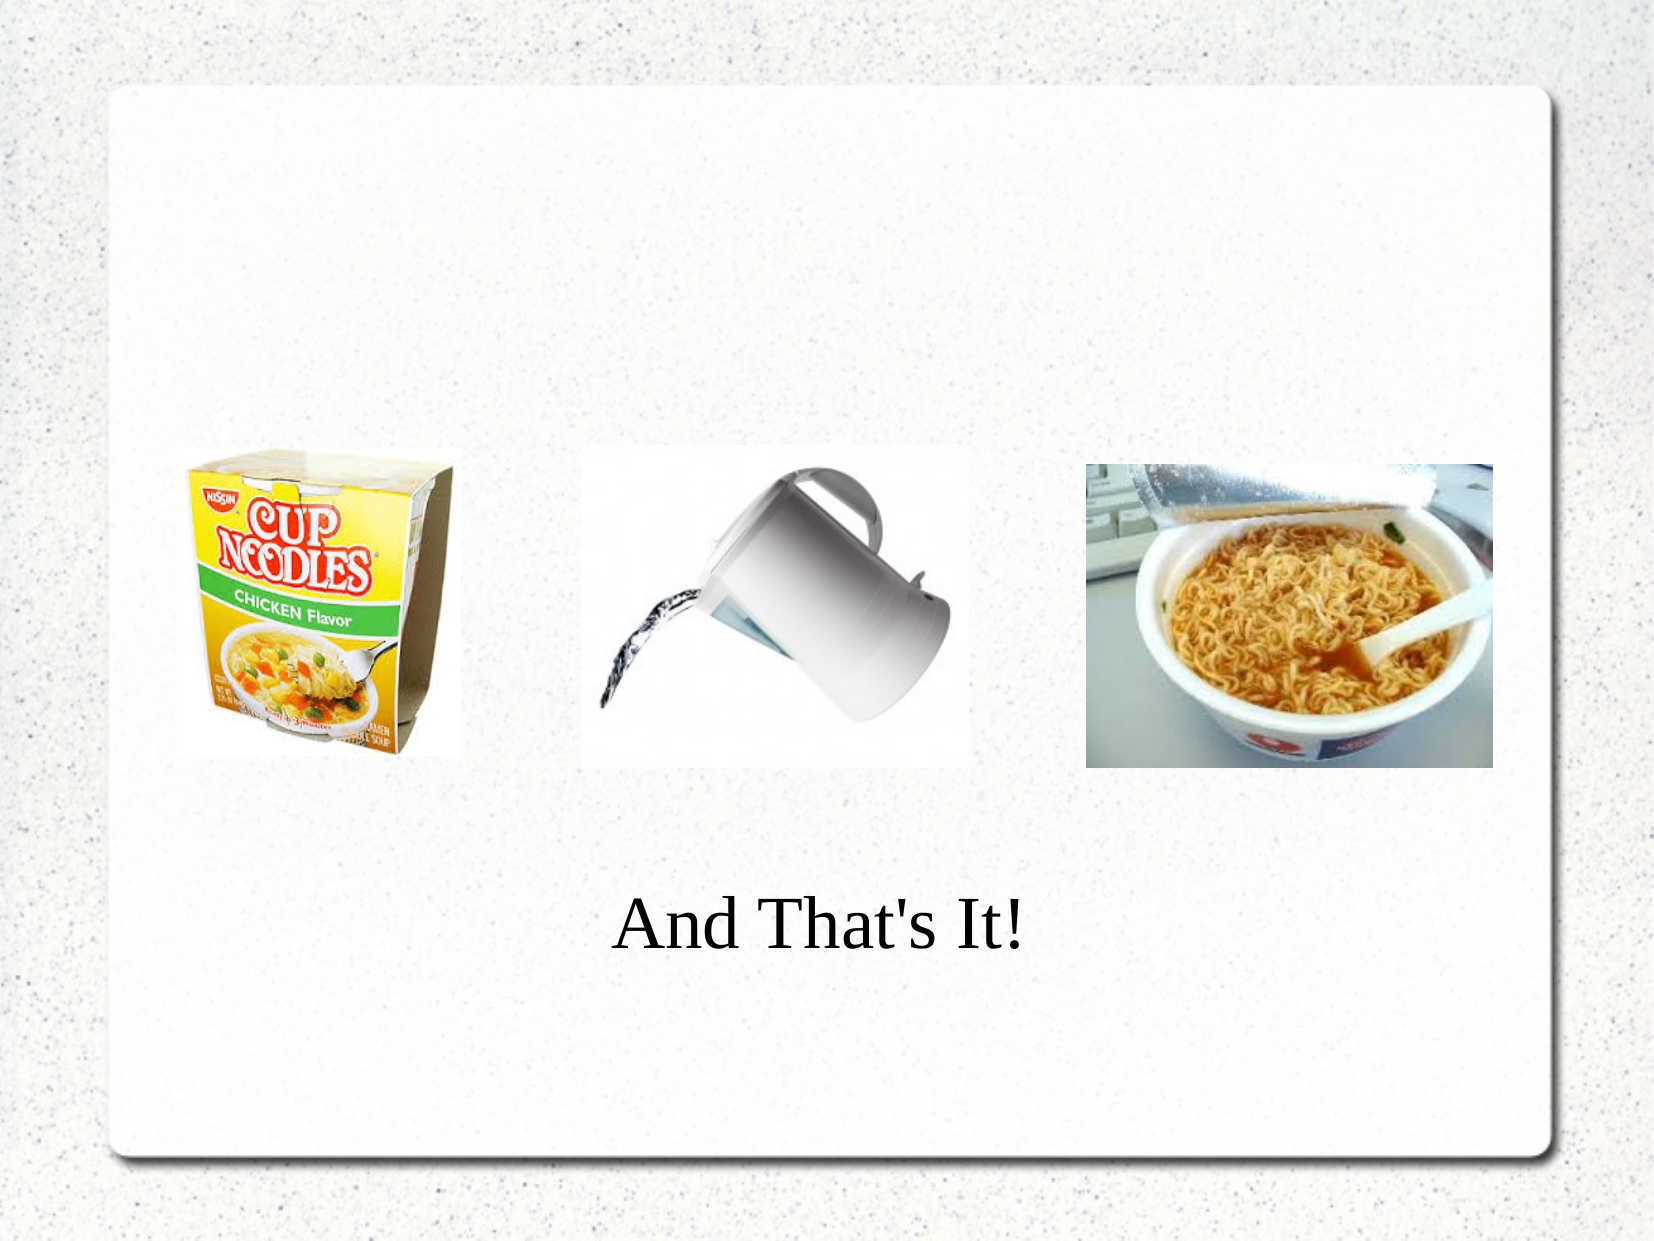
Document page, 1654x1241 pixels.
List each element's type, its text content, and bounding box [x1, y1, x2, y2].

picture [0, 0, 1654, 1241]
text_box And That's It! [596, 874, 1058, 972]
